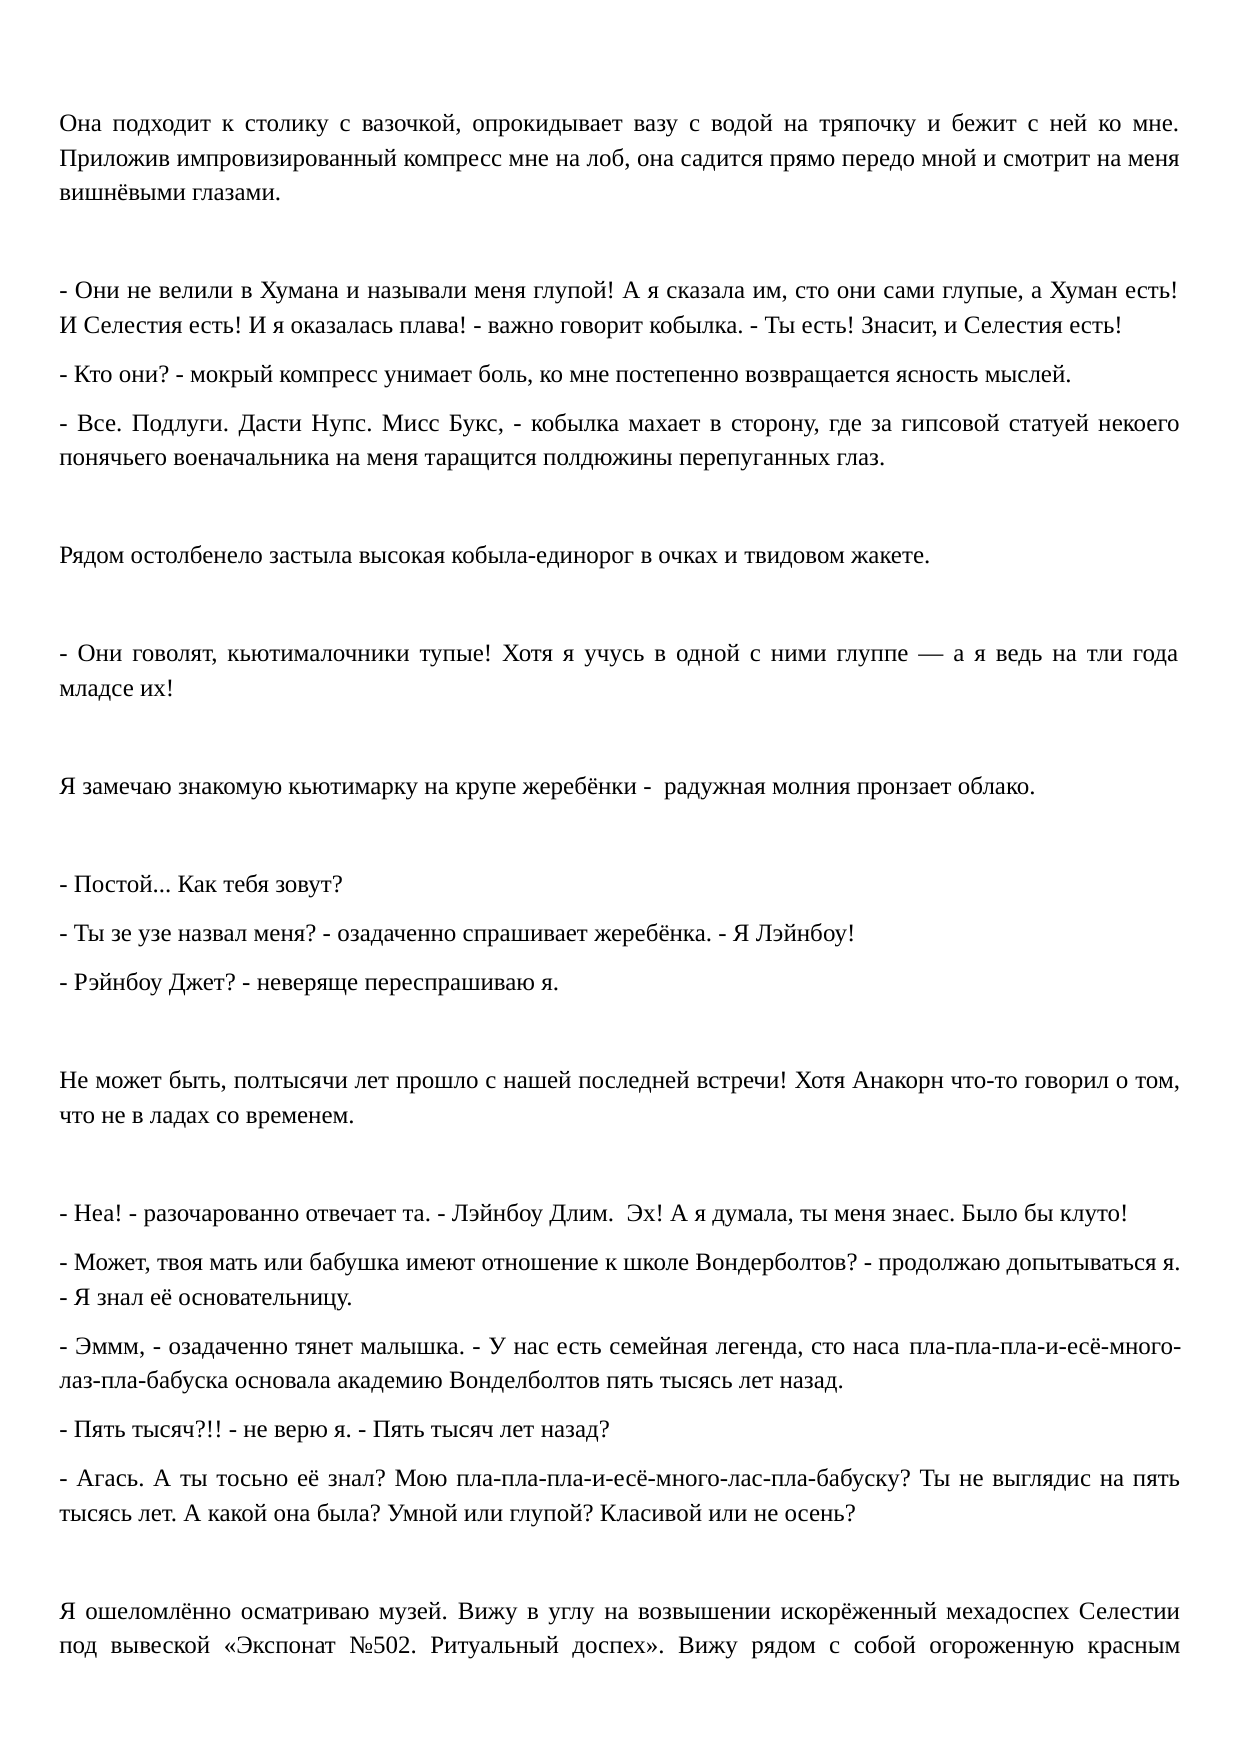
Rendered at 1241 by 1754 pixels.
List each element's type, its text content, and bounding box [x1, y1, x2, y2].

text Рядом остолбенело застыла высокая кобыла-единорог в очках и твидовом жакете. [59, 540, 1181, 569]
text Я замечаю знакомую кьютимарку на крупе жеребёнки - радужная молния пронзает облако. [59, 771, 1181, 800]
text - Все. Подлуги. Дасти Нупс. Мисс Букс, - кобылка махает в сторону, где за гипсовой статуей некоего понячьего военачальника на меня таращится полдюжины перепуганных глаз. [59, 408, 1181, 471]
text - Может, твоя мать или бабушка имеют отношение к школе Вондерболтов? - продолжаю допытываться я. - Я знал её основательницу. [59, 1247, 1181, 1310]
text - Неа! - разочарованно отвечает та. - Лэйнбоу Длим. Эх! А я думала, ты меня знаес. Было бы клуто! [59, 1198, 1181, 1227]
text Я ошеломлённо осматриваю музей. Вижу в углу на возвышении искорёженный мехадоспех Селестии под вывеской «Экспонат №502. Ритуальный доспех». Вижу рядом с собой огороженную красным [59, 1596, 1181, 1659]
text - Рэйнбоу Джет? - неверяще переспрашиваю я. [59, 967, 1181, 996]
text - Кто они? - мокрый компресс унимает боль, ко мне постепенно возвращается ясность мыслей. [59, 359, 1181, 387]
text Не может быть, полтысячи лет прошло с нашей последней встречи! Хотя Анакорн что-то говорил о том, что не в ладах со временем. [59, 1066, 1181, 1129]
text - Агась. А ты тосьно её знал? Мою пла-пла-пла-и-есё-много-лас-пла-бабуску? Ты не выглядис на пять тысясь лет. А какой она была? Умной или глупой? Класивой или не осень? [59, 1463, 1181, 1527]
text - Эммм, - озадаченно тянет малышка. - У нас есть семейная легенда, сто наса пла-пла-пла-и-есё-много-лаз-пла-бабуска основала академию Вонделболтов пять тысясь лет назад. [59, 1331, 1181, 1394]
text - Они говолят, кьютималочники тупые! Хотя я учусь в одной с ними глуппе — а я ведь на тли года младсе их! [59, 638, 1181, 702]
text - Пять тысяч?!! - не верю я. - Пять тысяч лет назад? [59, 1414, 1181, 1443]
text - Ты зе узе назвал меня? - озадаченно спрашивает жеребёнка. - Я Лэйнбоу! [59, 918, 1181, 947]
text Она подходит к столику с вазочкой, опрокидывает вазу с водой на тряпочку и бежит с ней ко мне. Приложив импровизированный компресс мне на лоб, она садится прямо передо мной и смотрит на меня вишнёвыми глазами. [59, 108, 1181, 206]
text - Постой... Как тебя зовут? [59, 869, 1181, 898]
text - Они не велили в Хумана и называли меня глупой! А я сказала им, сто они сами глупые, а Хуман есть! И Селестия есть! И я оказалась плава! - важно говорит кобылка. - Ты есть! Знасит, и Селестия есть! [59, 275, 1181, 338]
